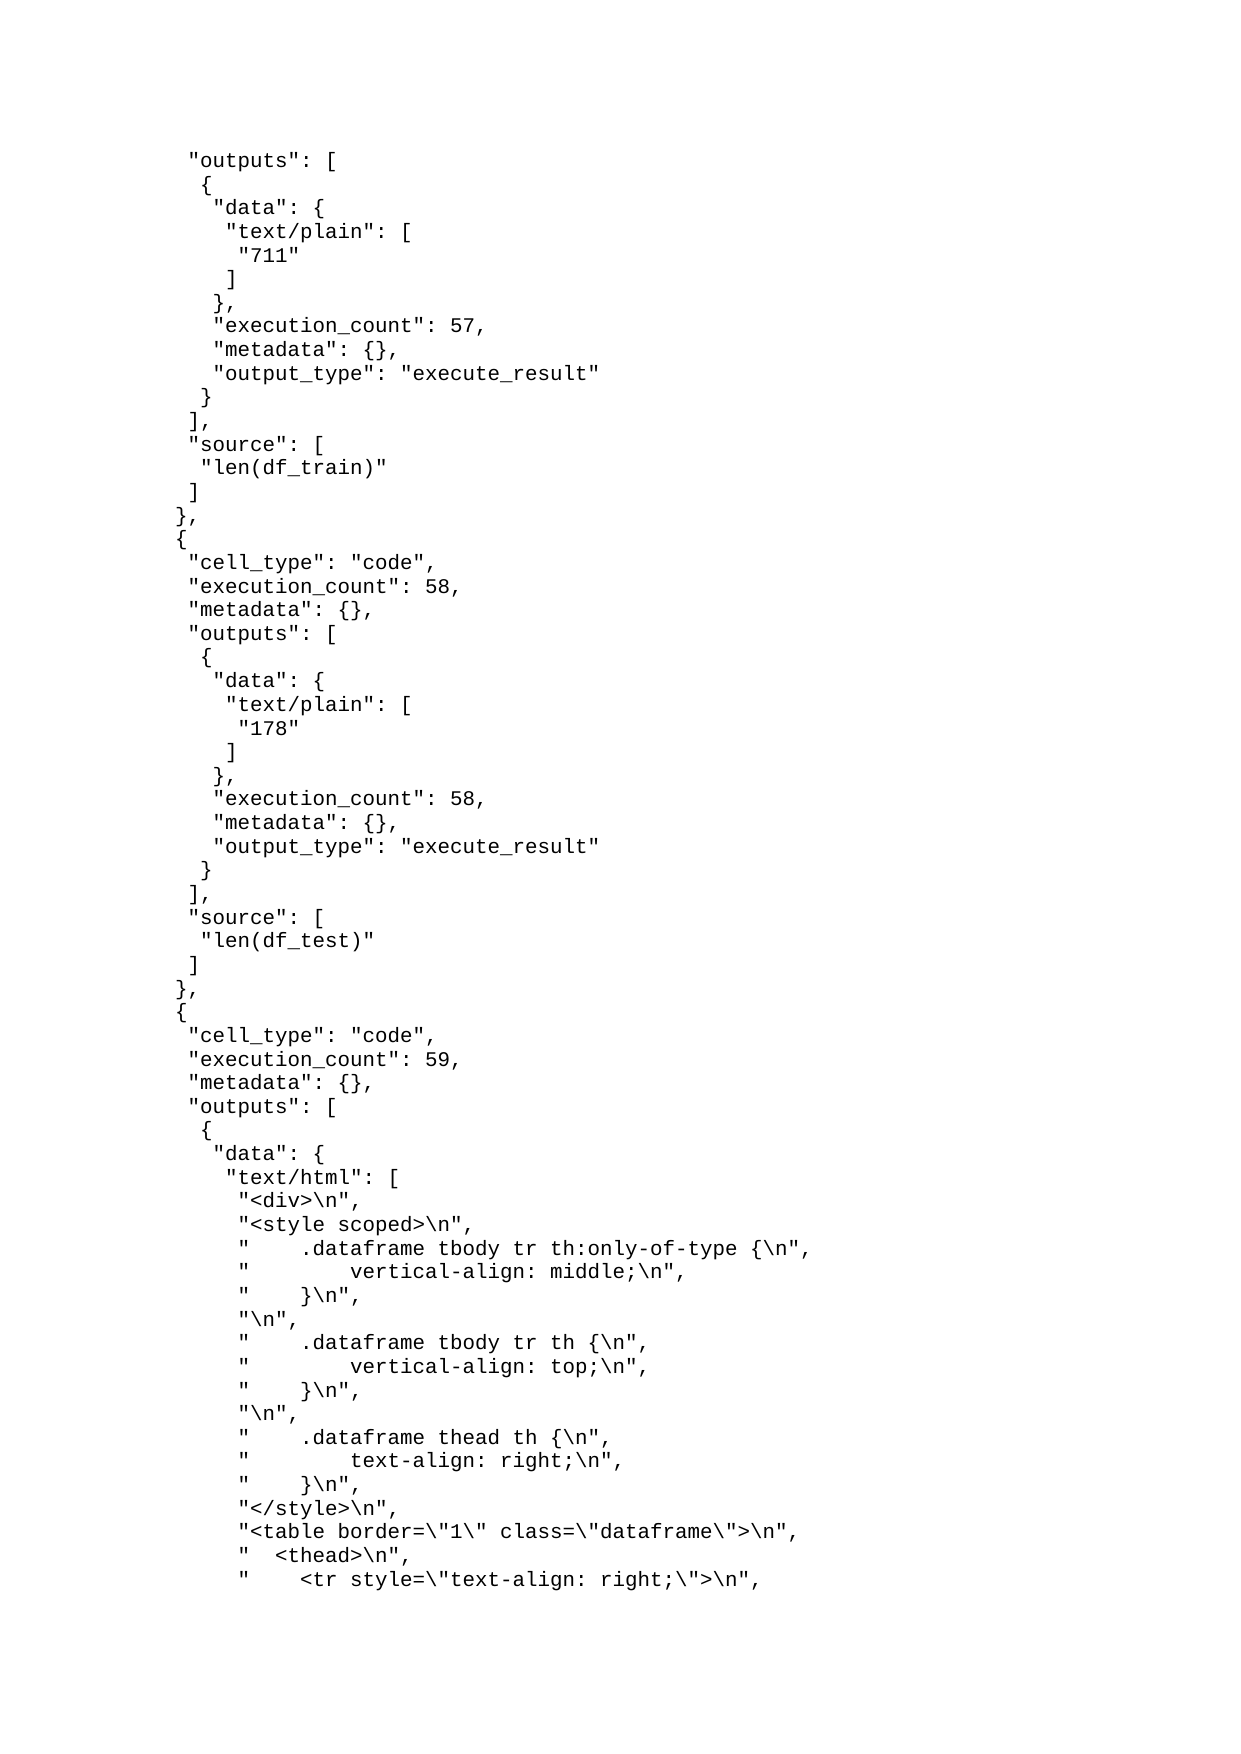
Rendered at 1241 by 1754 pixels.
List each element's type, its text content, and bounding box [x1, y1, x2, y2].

text ], [150, 410, 1090, 434]
text ], [150, 883, 1090, 907]
text "178" [150, 717, 1090, 741]
text "text/plain": [ [150, 221, 1090, 244]
text { [150, 528, 1090, 552]
text "metadata": {}, [150, 339, 1090, 363]
text "output_type": "execute_result" [150, 363, 1090, 386]
text { [150, 1001, 1090, 1025]
text " }\n", [150, 1474, 1090, 1498]
text "\n", [150, 1403, 1090, 1427]
text "output_type": "execute_result" [150, 836, 1090, 859]
text }, [150, 978, 1090, 1001]
text ] [150, 481, 1090, 505]
text " <thead>\n", [150, 1545, 1090, 1569]
text " <tr style=\"text-align: right;\">\n", [150, 1569, 1090, 1592]
text "data": { [150, 197, 1090, 221]
text "execution_count": 59, [150, 1048, 1090, 1072]
text "<style scoped>\n", [150, 1214, 1090, 1238]
text "len(df_test)" [150, 930, 1090, 954]
text " }\n", [150, 1379, 1090, 1403]
text " .dataframe tbody tr th:only-of-type {\n", [150, 1238, 1090, 1261]
text { [150, 647, 1090, 670]
text " vertical-align: top;\n", [150, 1356, 1090, 1379]
text "execution_count": 58, [150, 576, 1090, 599]
text " vertical-align: middle;\n", [150, 1261, 1090, 1285]
text "source": [ [150, 434, 1090, 457]
text "data": { [150, 1143, 1090, 1167]
text "cell_type": "code", [150, 1025, 1090, 1048]
text }, [150, 292, 1090, 316]
text ] [150, 741, 1090, 765]
text "len(df_train)" [150, 457, 1090, 481]
text { [150, 174, 1090, 197]
text "outputs": [ [150, 1096, 1090, 1119]
text " .dataframe thead th {\n", [150, 1427, 1090, 1451]
text "text/html": [ [150, 1167, 1090, 1190]
text "source": [ [150, 907, 1090, 930]
text ] [150, 268, 1090, 292]
text "outputs": [ [150, 623, 1090, 647]
text } [150, 386, 1090, 410]
text }, [150, 765, 1090, 788]
text "metadata": {}, [150, 599, 1090, 623]
text "text/plain": [ [150, 694, 1090, 717]
text "<div>\n", [150, 1190, 1090, 1214]
text ] [150, 954, 1090, 978]
text "cell_type": "code", [150, 552, 1090, 576]
text "metadata": {}, [150, 812, 1090, 836]
text "outputs": [ [150, 150, 1090, 174]
text " text-align: right;\n", [150, 1451, 1090, 1474]
text "execution_count": 58, [150, 788, 1090, 812]
text "\n", [150, 1309, 1090, 1332]
text }, [150, 505, 1090, 528]
text "metadata": {}, [150, 1072, 1090, 1096]
text "</style>\n", [150, 1498, 1090, 1521]
text { [150, 1119, 1090, 1143]
text " }\n", [150, 1285, 1090, 1309]
text "711" [150, 244, 1090, 268]
text } [150, 859, 1090, 883]
text "data": { [150, 670, 1090, 694]
text "<table border=\"1\" class=\"dataframe\">\n", [150, 1521, 1090, 1545]
text " .dataframe tbody tr th {\n", [150, 1332, 1090, 1356]
text "execution_count": 57, [150, 316, 1090, 339]
